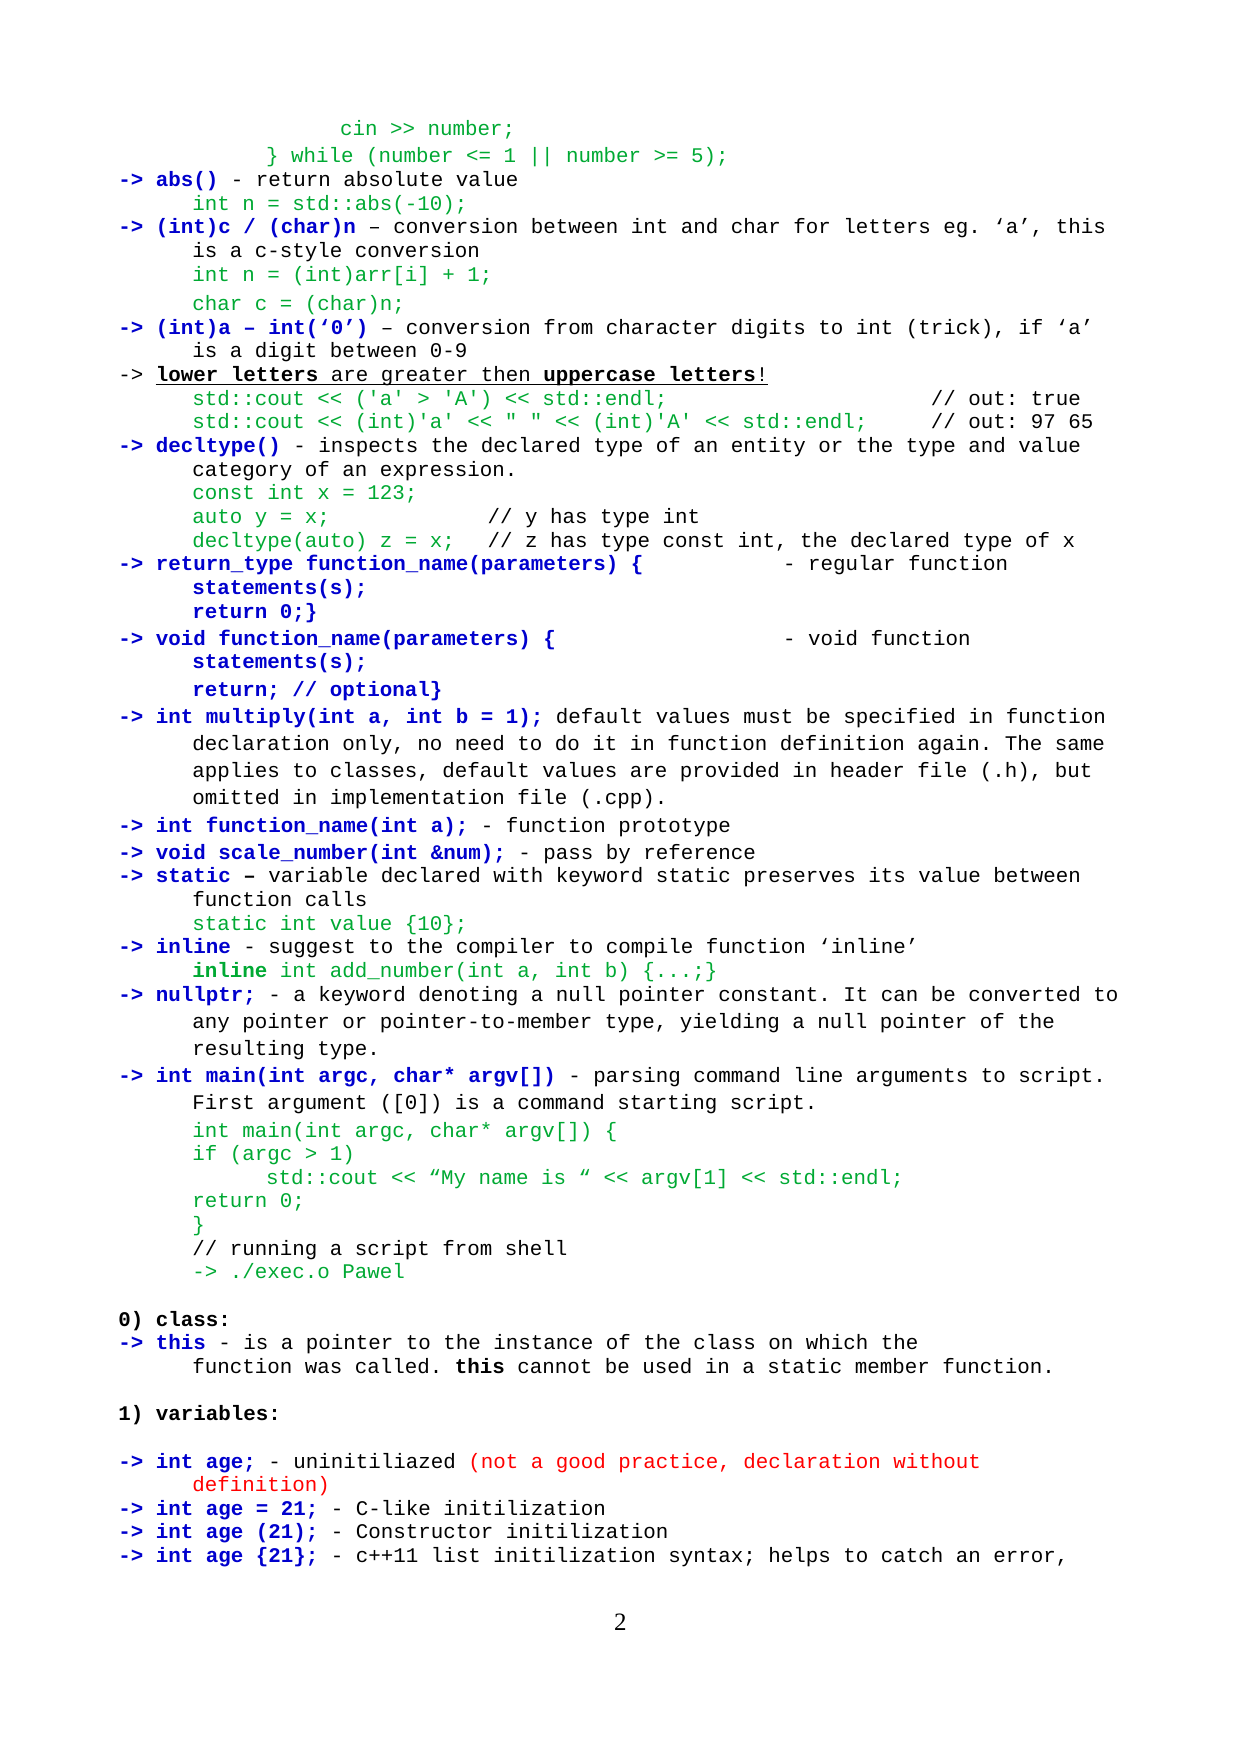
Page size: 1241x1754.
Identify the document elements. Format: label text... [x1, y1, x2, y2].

text std::cout << (int)'a' << " " << (int)'A' << std::endl; // out: 97 65 [118, 411, 1122, 435]
text -> static – variable declared with keyword static preserves its value between function calls [118, 865, 1122, 913]
text std::cout << ('a' > 'A') << std::endl; // out: true [118, 388, 1122, 411]
text } [118, 1214, 1122, 1238]
text cin >> number; [118, 118, 1122, 142]
text -> int age; - uninitiliazed (not a good practice, declaration without definition) [118, 1451, 1122, 1498]
text -> void scale_number(int &num); - pass by reference [118, 842, 1122, 865]
text return; // optional} [118, 679, 1122, 702]
text int main(int argc, char* argv[]) { [118, 1119, 1122, 1143]
text -> int age {21}; - c++11 list initilization syntax; helps to catch an error, [118, 1545, 1122, 1569]
text if (argc > 1) [118, 1143, 1122, 1167]
text std::cout << “My name is “ << argv[1] << std::endl; [118, 1167, 1122, 1191]
text -> int multiply(int a, int b = 1); default values must be specified in function declaration only, no need to do it in function definition again. The same applies to classes, default values are provided in header file (.h), but omitted in implementation file (.cpp). [118, 706, 1122, 811]
text -> int age = 21; - C-like initilization [118, 1498, 1122, 1522]
text function was called. this cannot be used in a static member function. [118, 1356, 1122, 1380]
text 1) variables: [118, 1403, 1122, 1427]
text -> int function_name(int a); - function prototype [118, 814, 1122, 838]
text return 0; [118, 1191, 1122, 1214]
text -> return_type function_name(parameters) { - regular function [118, 553, 1122, 577]
text -> this - is a pointer to the instance of the class on which the [118, 1332, 1122, 1356]
text auto y = x; // y has type int [118, 506, 1122, 530]
text int n = (int)arr[i] + 1; [118, 263, 1122, 287]
text -> int main(int argc, char* argv[]) - parsing command line arguments to script. First argument ([0]) is a command starting script. [118, 1065, 1122, 1116]
text -> abs() - return absolute value [118, 169, 1122, 193]
text -> ./exec.o Pawel [118, 1261, 1122, 1285]
text 0) class: [118, 1309, 1122, 1332]
text -> lower letters are greater then uppercase letters! [118, 364, 1122, 388]
text decltype(auto) z = x; // z has type const int, the declared type of x [118, 530, 1122, 553]
text char c = (char)n; [118, 287, 1122, 317]
text -> (int)c / (char)n – conversion between int and char for letters eg. ‘a’, this is a c-style conversion [118, 216, 1122, 263]
text static int value {10}; [118, 913, 1122, 936]
text -> nullptr; - a keyword denoting a null pointer constant. It can be converted to any pointer or pointer-to-member type, yielding a null pointer of the resulting type. [118, 984, 1122, 1062]
text inline int add_number(int a, int b) {...;} [118, 960, 1122, 984]
text return 0;} [118, 601, 1122, 624]
text -> int age (21); - Constructor initilization [118, 1522, 1122, 1545]
text const int x = 123; [118, 482, 1122, 506]
text -> (int)a – int(‘0’) – conversion from character digits to int (trick), if ‘a’ is a digit between 0-9 [118, 317, 1122, 364]
text -> void function_name(parameters) { - void function [118, 628, 1122, 651]
text } while (number <= 1 || number >= 5); [118, 145, 1122, 169]
text int n = std::abs(-10); [118, 193, 1122, 216]
text // running a script from shell [118, 1238, 1122, 1261]
text -> inline - suggest to the compiler to compile function ‘inline’ [118, 936, 1122, 960]
text statements(s); [118, 651, 1122, 675]
text statements(s); [118, 577, 1122, 601]
text -> decltype() - inspects the declared type of an entity or the type and value category of an expression. [118, 435, 1122, 482]
